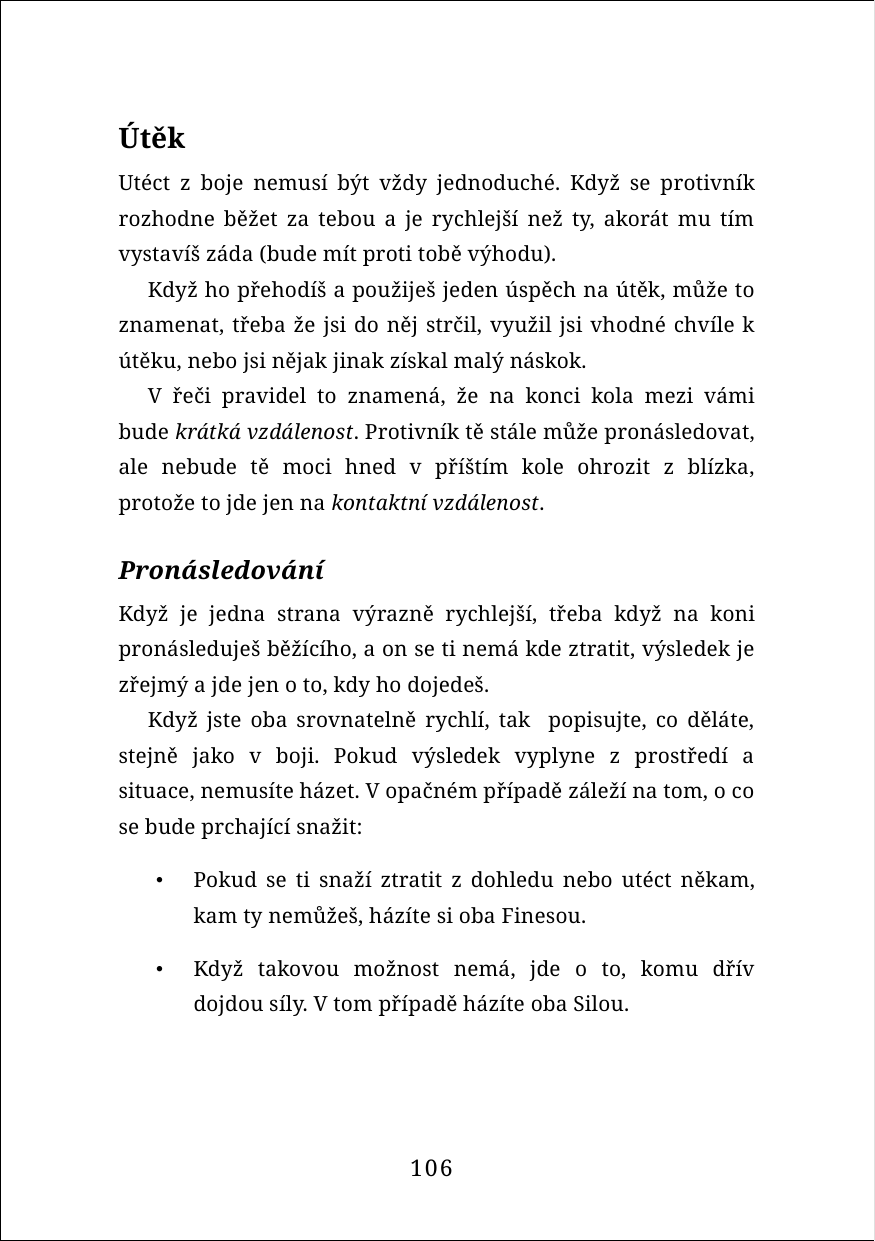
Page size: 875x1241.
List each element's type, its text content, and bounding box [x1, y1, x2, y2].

subtitle Útěk [118, 118, 756, 157]
subtitle Pronásledování [118, 553, 756, 587]
list Pokud se ti snaží ztratit z dohledu nebo utéct někam, kam ty nemůžeš, házíte si oba Finesou. [156, 865, 756, 929]
text Utéct z boje nemusí být vždy jednoduché. Když se protivník rozhodne běžet za tebou a je rychlejší než ty, akorát mu tím vystavíš záda (bude mít proti tobě výhodu). Když ho přehodíš a použiješ jeden úspěch na útěk, může to znamenat, třeba že jsi do něj strčil, využil jsi vhodné chvíle k útěku, nebo jsi nějak jinak získal malý náskok. V řeči pravidel to znamená, že na konci kola mezi vámi bude krátká vzdálenost. Protivník tě stále může pronásledovat, ale nebude tě moci hned v příštím kole ohrozit z blízka, protože to jde jen na kontaktní vzdálenost. [118, 168, 756, 516]
text Když je jedna strana výrazně rychlejší, třeba když na koni pronásleduješ běžícího, a on se ti nemá kde ztratit, výsledek je zřejmý a jde jen o to, kdy ho dojedeš. Když jste oba srovnatelně rychlí, tak popisujte, co děláte, stejně jako v boji. Pokud výsledek vyplyne z prostředí a situace, nemusíte házet. V opačném případě záleží na tom, o co se bude prchající snažit: [118, 599, 756, 840]
list Když takovou možnost nemá, jde o to, komu dřív dojdou síly. V tom případě házíte oba Silou. [156, 954, 756, 1018]
